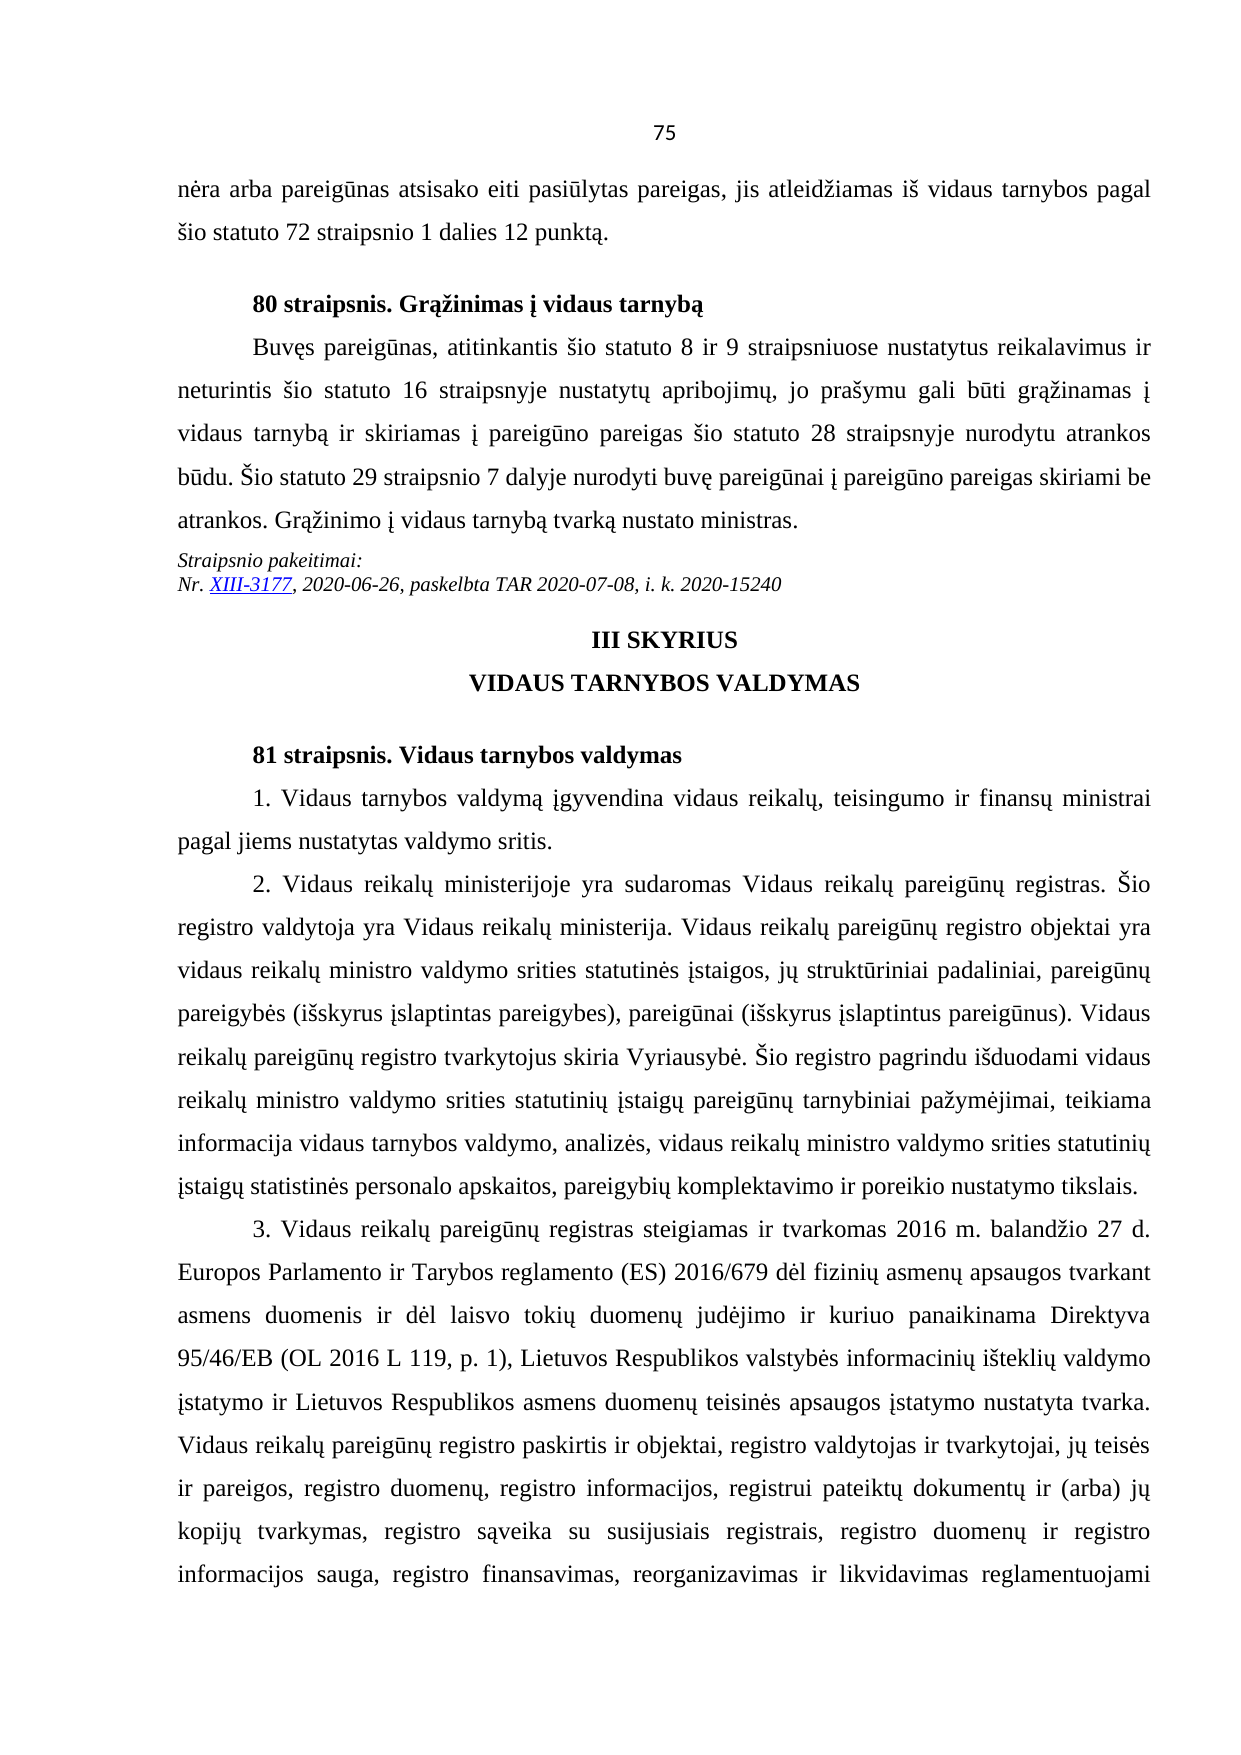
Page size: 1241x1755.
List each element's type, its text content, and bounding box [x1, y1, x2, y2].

text VIDAUS TARNYBOS VALDYMAS [177, 668, 1152, 697]
text Straipsnio pakeitimai: [177, 548, 1152, 572]
text 2. Vidaus reikalų ministerijoje yra sudaromas Vidaus reikalų pareigūnų registras. Šio registro valdytoja yra Vidaus reikalų ministerija. Vidaus reikalų pareigūnų registro objektai yra vidaus reikalų ministro valdymo srities statutinės įstaigos, jų struktūriniai padaliniai, pareigūnų pareigybės (išskyrus įslaptintas pareigybes), pareigūnai (išskyrus įslaptintus pareigūnus). Vidaus reikalų pareigūnų registro tvarkytojus skiria Vyriausybė. Šio registro pagrindu išduodami vidaus reikalų ministro valdymo srities statutinių įstaigų pareigūnų tarnybiniai pažymėjimai, teikiama informacija vidaus tarnybos valdymo, analizės, vidaus reikalų ministro valdymo srities statutinių įstaigų statistinės personalo apskaitos, pareigybių komplektavimo ir poreikio nustatymo tikslais. [177, 869, 1152, 1200]
text 3. Vidaus reikalų pareigūnų registras steigiamas ir tvarkomas 2016 m. balandžio 27 d. Europos Parlamento ir Tarybos reglamento (ES) 2016/679 dėl fizinių asmenų apsaugos tvarkant asmens duomenis ir dėl laisvo tokių duomenų judėjimo ir kuriuo panaikinama Direktyva 95/46/EB (OL 2016 L 119, p. 1), Lietuvos Respublikos valstybės informacinių išteklių valdymo įstatymo ir Lietuvos Respublikos asmens duomenų teisinės apsaugos įstatymo nustatyta tvarka. Vidaus reikalų pareigūnų registro paskirtis ir objektai, registro valdytojas ir tvarkytojai, jų teisės ir pareigos, registro duomenų, registro informacijos, registrui pateiktų dokumentų ir (arba) jų kopijų tvarkymas, registro sąveika su susijusiais registrais, registro duomenų ir registro informacijos sauga, registro finansavimas, reorganizavimas ir likvidavimas reglamentuojami [177, 1214, 1152, 1588]
text nėra arba pareigūnas atsisako eiti pasiūlytas pareigas, jis atleidžiamas iš vidaus tarnybos pagal šio statuto 72 straipsnio 1 dalies 12 punktą. [177, 174, 1152, 246]
text III SKYRIUS [177, 625, 1152, 653]
text 1. Vidaus tarnybos valdymą įgyvendina vidaus reikalų, teisingumo ir finansų ministrai pagal jiems nustatytas valdymo sritis. [177, 783, 1152, 855]
text 81 straipsnis. Vidaus tarnybos valdymas [177, 740, 1152, 768]
text Buvęs pareigūnas, atitinkantis šio statuto 8 ir 9 straipsniuose nustatytus reikalavimus ir neturintis šio statuto 16 straipsnyje nustatytų apribojimų, jo prašymu gali būti grąžinamas į vidaus tarnybą ir skiriamas į pareigūno pareigas šio statuto 28 straipsnyje nurodytu atrankos būdu. Šio statuto 29 straipsnio 7 dalyje nurodyti buvę pareigūnai į pareigūno pareigas skiriami be atrankos. Grąžinimo į vidaus tarnybą tvarką nustato ministras. [177, 332, 1152, 533]
text Nr. XIII-3177, 2020-06-26, paskelbta TAR 2020-07-08, i. k. 2020-15240 [177, 572, 1152, 596]
text 80 straipsnis. Grąžinimas į vidaus tarnybą [177, 289, 1152, 318]
